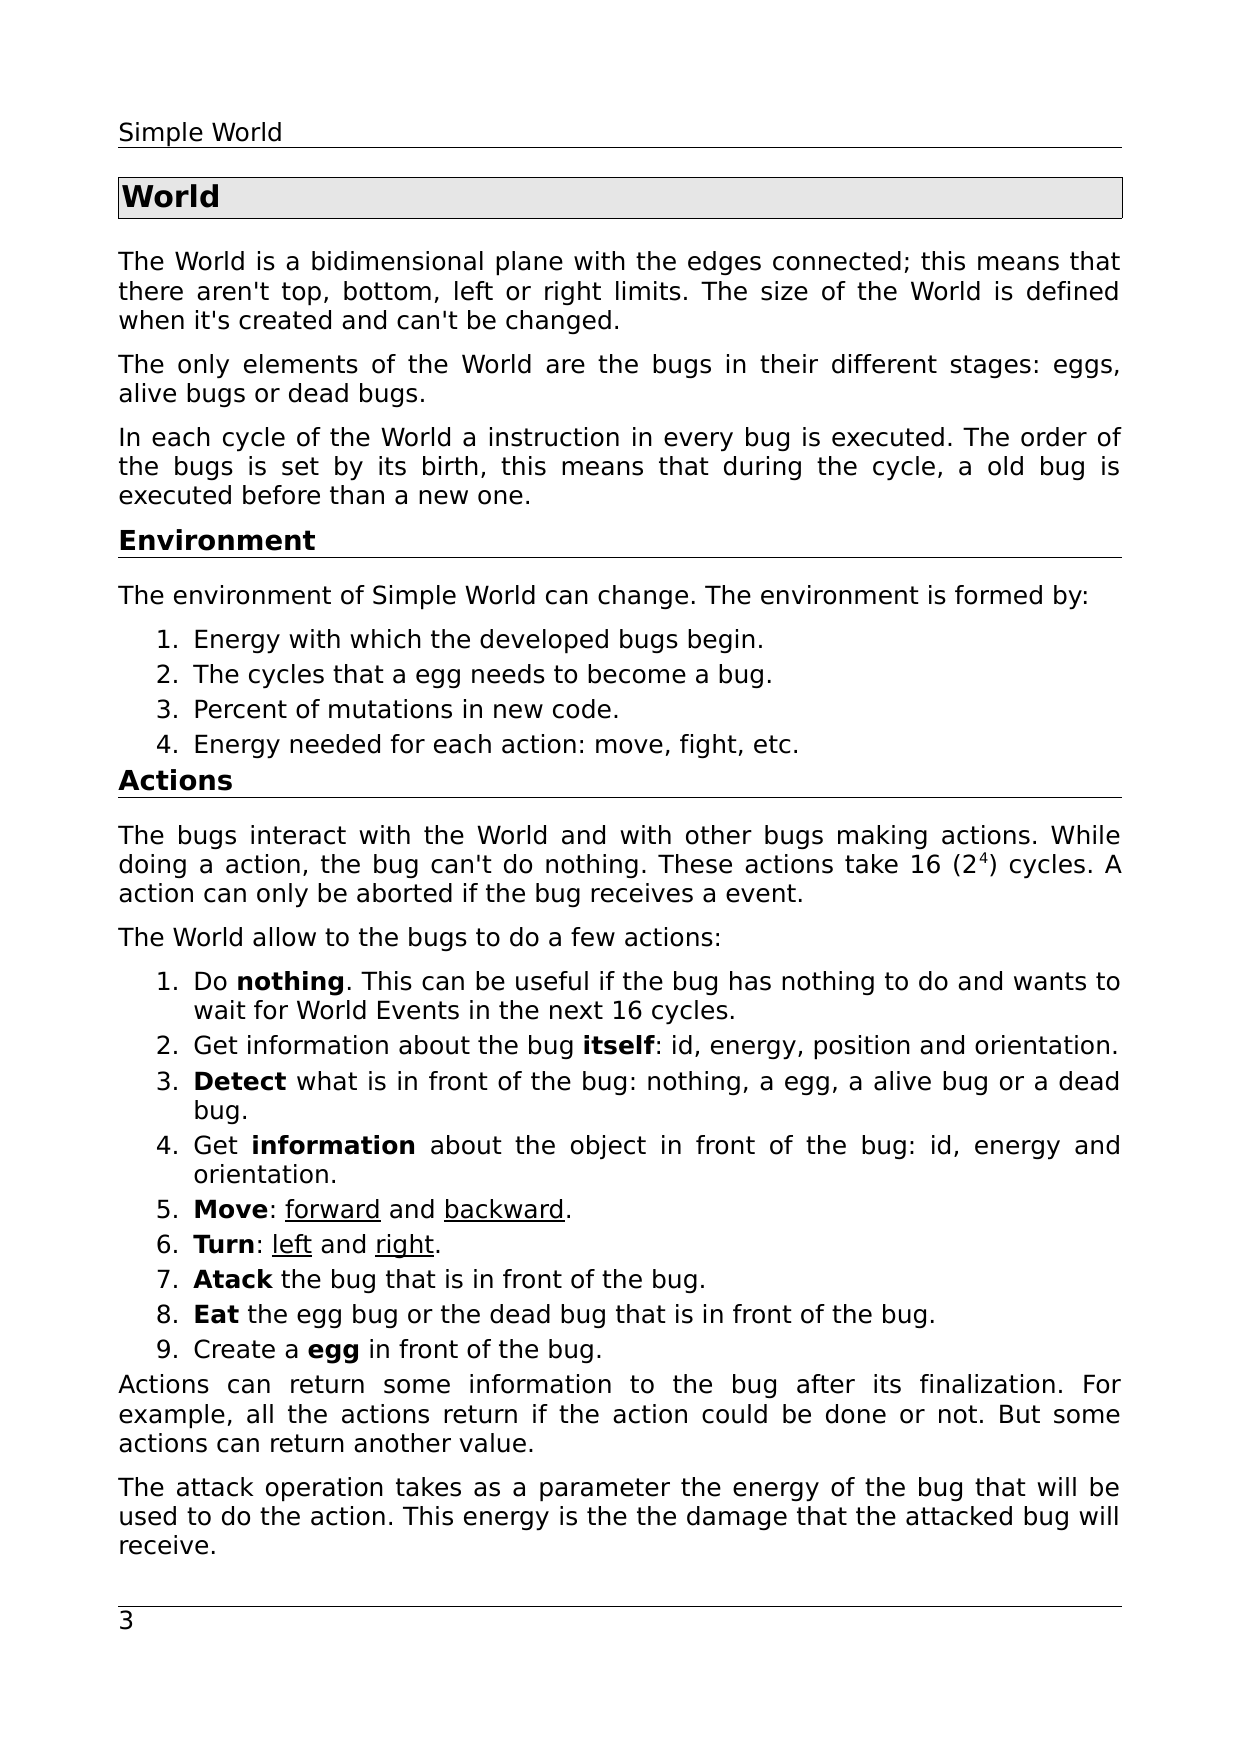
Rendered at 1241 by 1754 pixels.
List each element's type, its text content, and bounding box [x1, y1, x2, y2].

list Energy with which the developed bugs begin. [156, 625, 1122, 654]
list Eat the egg bug or the dead bug that is in front of the bug. [156, 1301, 1122, 1330]
text The attack operation takes as a parameter the energy of the bug that will be used to do the action. This energy is the the damage that the attacked bug will receive. [118, 1473, 1122, 1561]
list The cycles that a egg needs to become a bug. [156, 660, 1122, 689]
list Create a egg in front of the bug. [156, 1336, 1122, 1365]
list Move: forward and backward. [156, 1195, 1122, 1224]
list Turn: left and right. [156, 1230, 1122, 1259]
title Environment [118, 525, 1122, 557]
list Energy needed for each action: move, fight, etc. [156, 730, 1122, 759]
text The bugs interact with the World and with other bugs making actions. While doing a action, the bug can't do nothing. These actions take 16 (24) cycles. A action can only be aborted if the bug receives a event. [118, 821, 1122, 908]
title Actions [118, 765, 1122, 797]
text Actions can return some information to the bug after its finalization. For example, all the actions return if the action could be done or not. But some actions can return another value. [118, 1371, 1122, 1458]
text The environment of Simple World can change. The environment is formed by: [118, 581, 1122, 610]
list Percent of mutations in new code. [156, 695, 1122, 724]
text The World is a bidimensional plane with the edges connected; this means that there aren't top, bottom, left or right limits. The size of the World is defined when it's created and can't be changed. [118, 247, 1122, 335]
list Get information about the object in front of the bug: id, energy and orientation. [156, 1131, 1122, 1189]
text The only elements of the World are the bugs in their different stages: eggs, alive bugs or dead bugs. [118, 350, 1122, 408]
text In each cycle of the World a instruction in every bug is executed. The order of the bugs is set by its birth, this means that during the cycle, a old bug is executed before than a new one. [118, 423, 1122, 510]
list Atack the bug that is in front of the bug. [156, 1265, 1122, 1294]
list Do nothing. This can be useful if the bug has nothing to do and wants to wait for World Events in the next 16 cycles. [156, 967, 1122, 1026]
list Get information about the bug itself: id, energy, position and orientation. [156, 1032, 1122, 1061]
title World [119, 178, 1122, 218]
text The World allow to the bugs to do a few actions: [118, 923, 1122, 952]
list Detect what is in front of the bug: nothing, a egg, a alive bug or a dead bug. [156, 1067, 1122, 1125]
